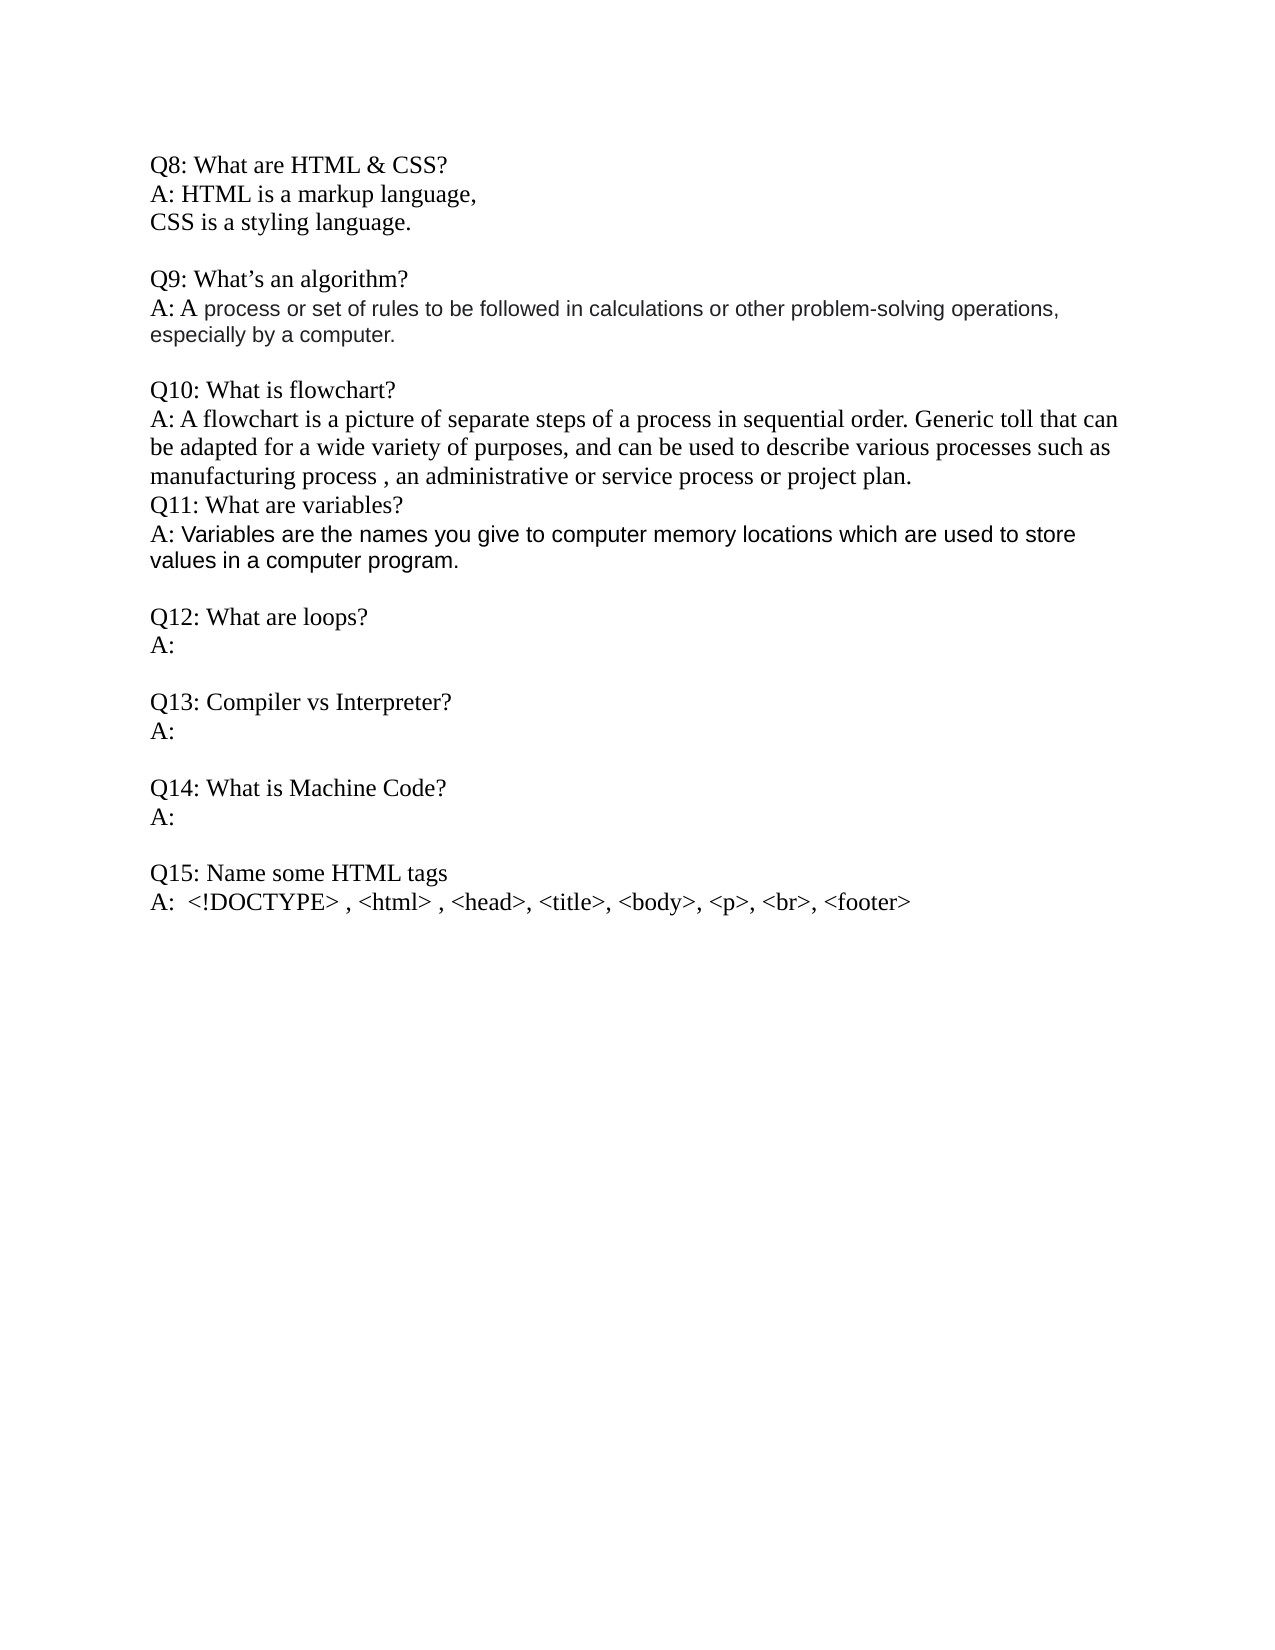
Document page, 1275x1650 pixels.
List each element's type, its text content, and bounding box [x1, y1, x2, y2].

text A: A process or set of rules to be followed in calculations or other problem-solving operations, especially by a computer. [150, 293, 1125, 347]
text A: <!DOCTYPE> , <html> , <head>, <title>, <body>, <p>, <br>, <footer> [150, 887, 1125, 916]
text Q15: Name some HTML tags [150, 858, 1125, 887]
text A: HTML is a markup language, [150, 179, 1125, 207]
text Q10: What is flowchart? [150, 375, 1125, 404]
text Q8: What are HTML & CSS? [150, 150, 1125, 179]
text Q14: What is Machine Code? [150, 773, 1125, 802]
text Q11: What are variables? [150, 490, 1125, 519]
text Q12: What are loops? A: [150, 602, 1125, 659]
text A: [150, 716, 1125, 745]
text A: [150, 802, 1125, 830]
text A: A flowchart is a picture of separate steps of a process in sequential order. Generic toll that can be adapted for a wide variety of purposes, and can be used to describe various processes such as manufacturing process , an administrative or service process or project plan. [150, 404, 1125, 490]
text CSS is a styling language. [150, 207, 1125, 236]
text Q9: What’s an algorithm? [150, 264, 1125, 293]
text Q13: Compiler vs Interpreter? [150, 687, 1125, 716]
text A: Variables are the names you give to computer memory locations which are used to store values in a computer program. [150, 519, 1125, 574]
